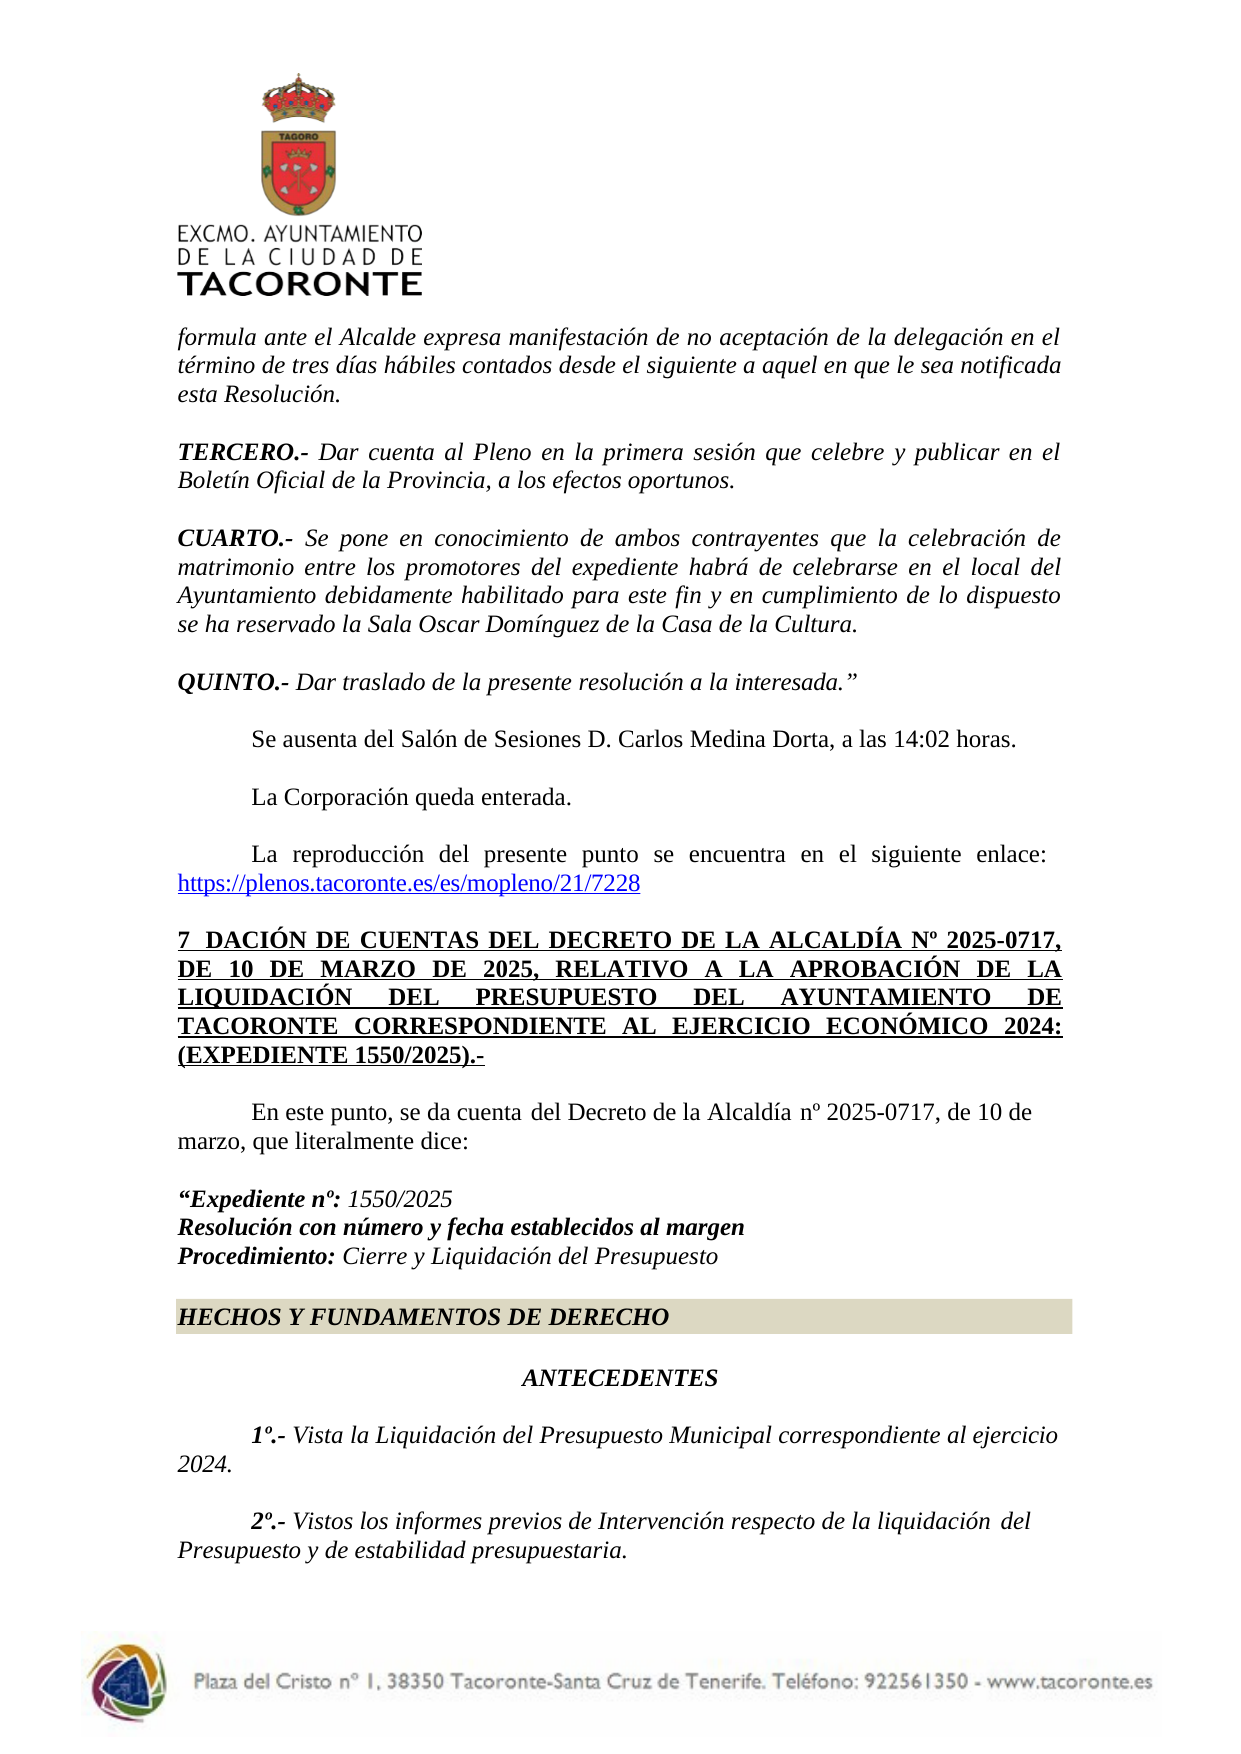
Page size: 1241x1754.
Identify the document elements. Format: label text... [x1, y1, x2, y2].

text 2º.- Vistos los informes previos de Intervención respecto de la liquidación del Presupuesto y de estabilidad presupuestaria. [177, 1506, 1093, 1564]
picture [80, 1631, 1163, 1737]
text formula ante el Alcalde expresa manifestación de no aceptación de la delegación en el término de tres días hábiles contados desde el siguiente a aquel en que le sea notificada esta Resolución. [177, 322, 1062, 408]
text 2024. [177, 1449, 1093, 1478]
subtitle TACORONTE CORRESPONDIENTE AL EJERCICIO ECONÓMICO 2024: [177, 1008, 1063, 1036]
subtitle LIQUIDACIÓN DEL PRESUPUESTO DEL AYUNTAMIENTO DE [177, 980, 1063, 1007]
subtitle ANTECEDENTES [163, 1363, 1077, 1391]
text 1º.- Vista la Liquidación del Presupuesto Municipal correspondiente al ejercicio [251, 1420, 1093, 1449]
text QUINTO.- Dar traslado de la presente resolución a la interesada.” [177, 667, 1093, 696]
text CUARTO.- Se pone en conocimiento de ambos contrayentes que la celebración de matrimonio entre los promotores del expediente habrá de celebrarse en el local del Ayuntamiento debidamente habilitado para este fin y en cumplimiento de lo dispuesto se ha reservado la Sala Oscar Domínguez de la Casa de la Cultura. [177, 523, 1062, 638]
text La reproducción del presente punto se encuentra en el siguiente enlace: https://plenos.tacoronte.es/es/mopleno/21/7228 [177, 839, 1093, 897]
text TERCERO.- Dar cuenta al Pleno en la primera sesión que celebre y publicar en el Boletín Oficial de la Provincia, a los efectos oportunos. [177, 437, 1062, 494]
picture [177, 73, 422, 296]
text Se ausenta del Salón de Sesiones D. Carlos Medina Dorta, a las 14:02 horas. La Corporación queda enterada. [251, 724, 1035, 811]
text En este punto, se da cuenta del Decreto de la Alcaldía nº 2025-0717, de 10 de marzo, que literalmente dice: [177, 1097, 1093, 1155]
text Resolución con número y fecha establecidos al margen Procedimiento: Cierre y Liquidación del Presupuesto [177, 1212, 764, 1270]
text HECHOS Y FUNDAMENTOS DE DERECHO [177, 1302, 1072, 1331]
text “Expediente nº: 1550/2025 [177, 1184, 1093, 1212]
subtitle DACIÓN DE CUENTAS DEL DECRETO DE LA ALCALDÍA Nº 2025-0717, DE 10 DE MARZO DE 2025, RELATIVO A LA APROBACIÓN DE LA [177, 925, 1063, 979]
subtitle (EXPEDIENTE 1550/2025).- [177, 1037, 1063, 1069]
